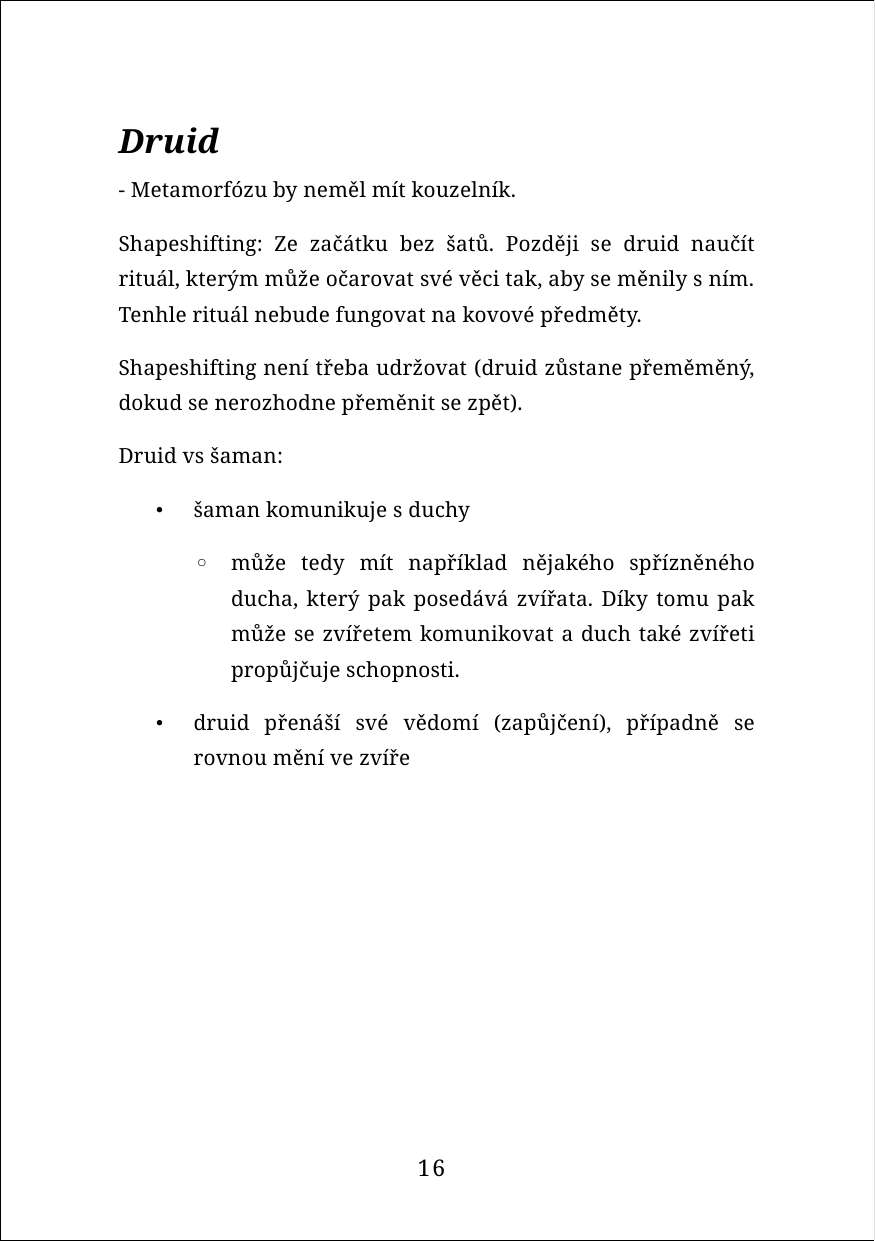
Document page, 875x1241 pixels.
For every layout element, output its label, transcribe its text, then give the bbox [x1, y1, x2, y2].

list šaman komunikuje s duchy [156, 495, 756, 523]
list může tedy mít například nějakého spřízněného ducha, který pak posedává zvířata. Díky tomu pak může se zvířetem komunikovat a duch také zvířeti propůjčuje schopnosti. [193, 548, 756, 683]
text Shapeshifting není třeba udržovat (druid zůstane přeměměný, dokud se nerozhodne přeměnit se zpět). [118, 353, 756, 417]
text Shapeshifting: Ze začátku bez šatů. Později se druid naučít rituál, kterým může očarovat své věci tak, aby se měnily s ním. Tenhle rituál nebude fungovat na kovové předměty. [118, 229, 756, 328]
text - Metamorfózu by neměl mít kouzelník. [118, 175, 756, 204]
subtitle Druid [118, 118, 756, 164]
list druid přenáší své vědomí (zapůjčení), případně se rovnou mění ve zvíře [156, 708, 756, 772]
text Druid vs šaman: [118, 442, 756, 470]
